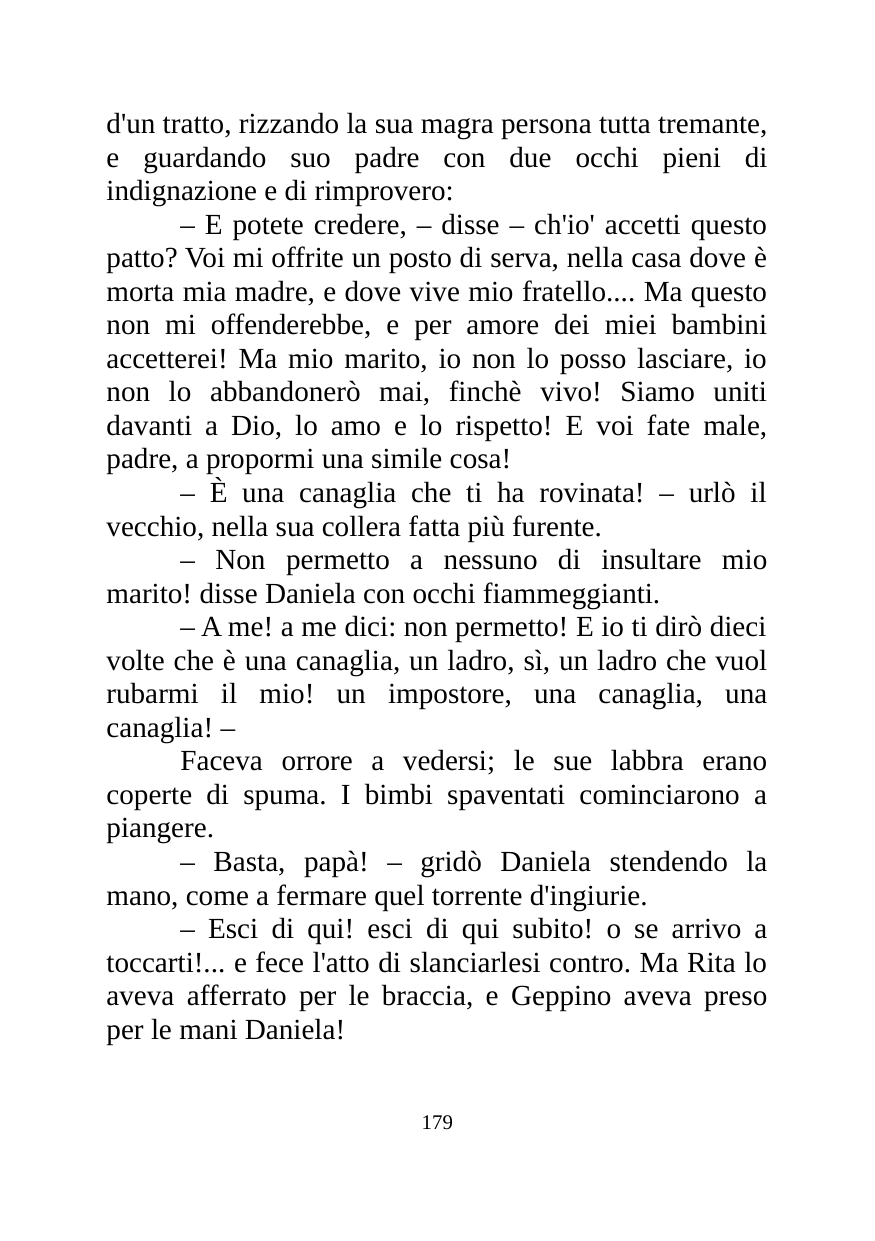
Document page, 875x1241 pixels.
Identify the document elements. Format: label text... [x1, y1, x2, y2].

text Faceva orrore a vedersi; le sue labbra erano coperte di spuma. I bimbi spaventati cominciarono a piangere. [106, 743, 768, 844]
text – È una canaglia che ti ha rovinata! – urlò il vecchio, nella sua collera fatta più furente. [106, 475, 768, 542]
text – Esci di qui! esci di qui subito! o se arrivo a toccarti!... e fece l'atto di slanciarlesi contro. Ma Rita lo aveva afferrato per le braccia, e Geppino aveva preso per le mani Daniela! [106, 911, 768, 1045]
text – Non permetto a nessuno di insultare mio marito! disse Daniela con occhi fiammeggianti. [106, 542, 768, 609]
text – A me! a me dici: non permetto! E io ti dirò dieci volte che è una canaglia, un ladro, sì, un ladro che vuol rubarmi il mio! un impostore, una canaglia, una canaglia! – [106, 609, 768, 743]
text – Basta, papà! – gridò Daniela stendendo la mano, come a fermare quel torrente d'ingiurie. [106, 844, 768, 911]
text – E potete credere, – disse – ch'io' accetti questo patto? Voi mi offrite un posto di serva, nella casa dove è morta mia madre, e dove vive mio fratello.... Ma questo non mi offenderebbe, e per amore dei miei bambini accetterei! Ma mio marito, io non lo posso lasciare, io non lo abbandonerò mai, finchè vivo! Siamo uniti davanti a Dio, lo amo e lo rispetto! E voi fate male, padre, a propormi una simile cosa! [106, 207, 768, 475]
text d'un tratto, rizzando la sua magra persona tutta tremante, e guardando suo padre con due occhi pieni di indignazione e di rimprovero: [106, 106, 768, 207]
